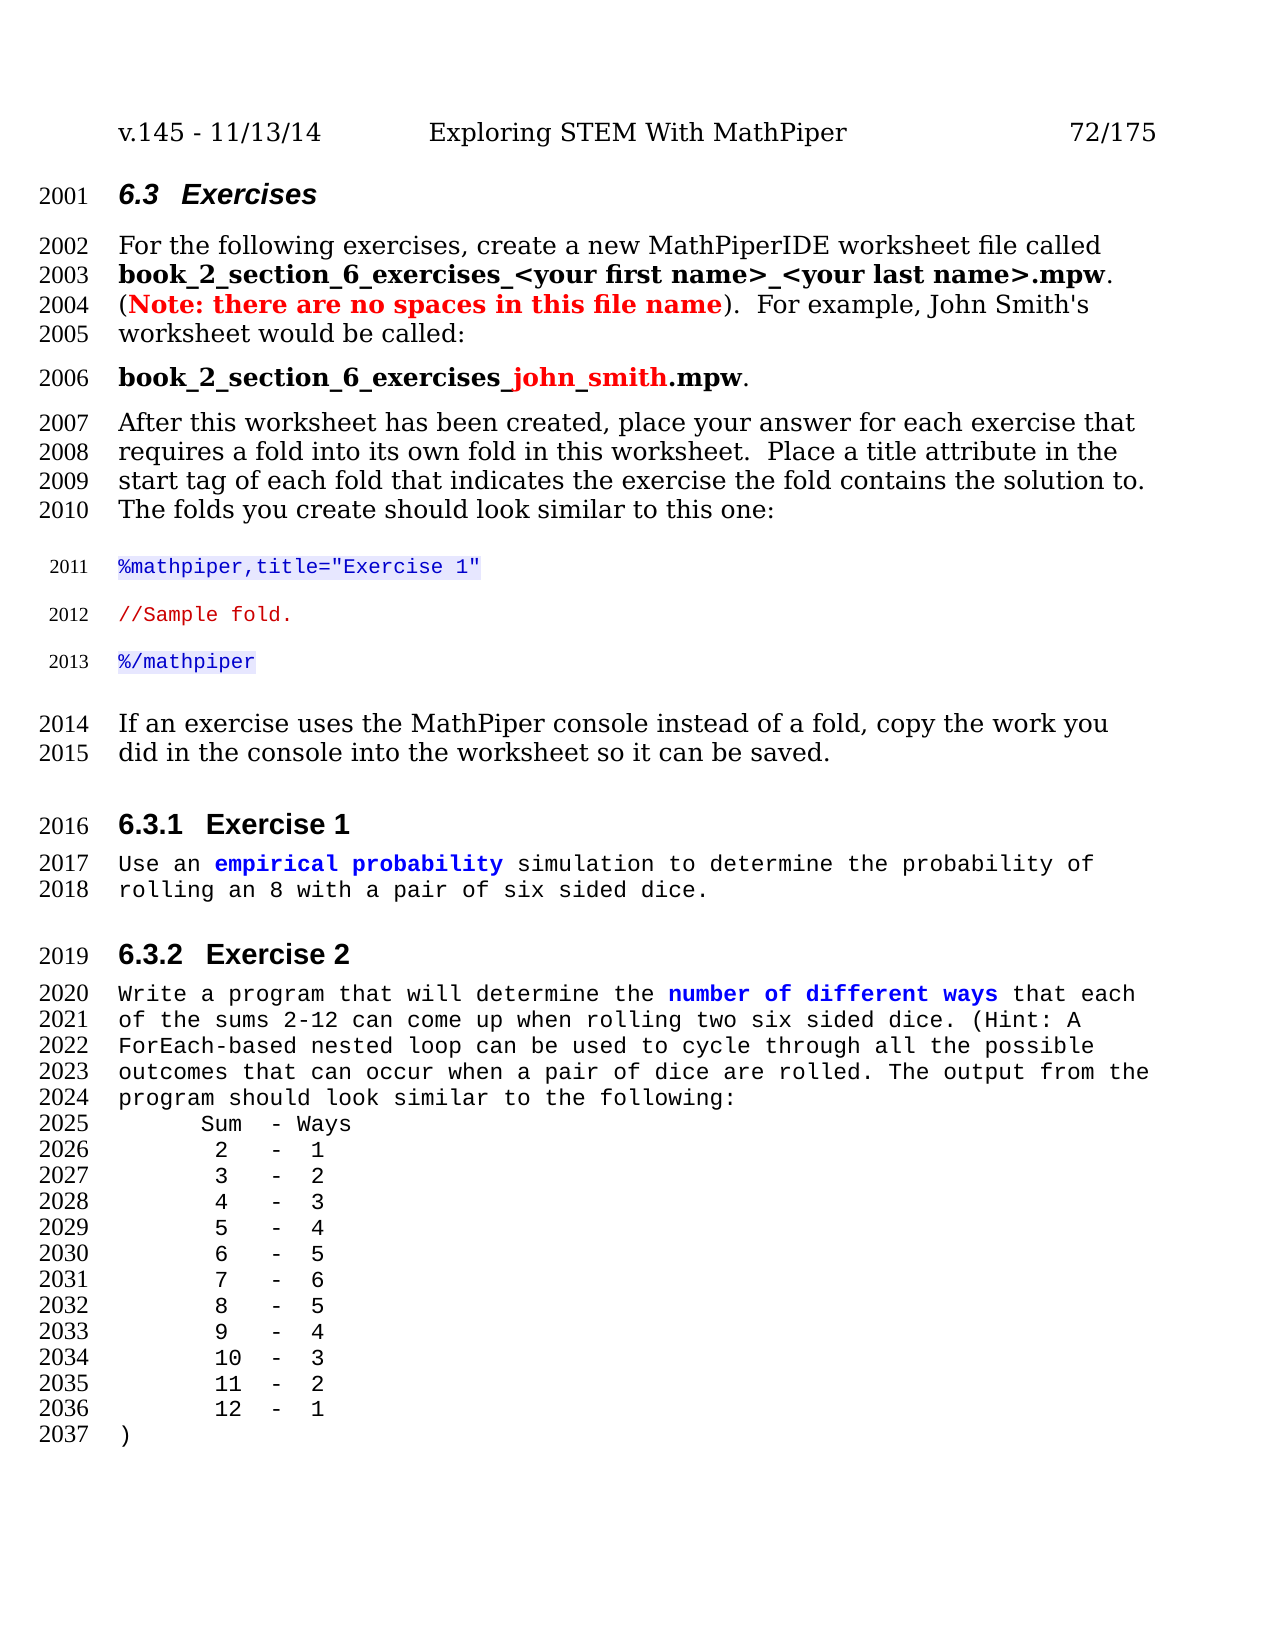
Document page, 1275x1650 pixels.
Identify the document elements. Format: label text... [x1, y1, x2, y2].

text 10 - 3 [118, 1346, 1157, 1372]
text 6 - 5 [118, 1242, 1157, 1268]
text //Sample fold. [118, 604, 1157, 627]
text %/mathpiper [118, 651, 1157, 674]
text ) [118, 1424, 1157, 1450]
text Sum - Ways [118, 1112, 1157, 1138]
text After this worksheet has been created, place your answer for each exercise that requires a fold into its own fold in this worksheet. Place a title attribute in the start tag of each fold that indicates the exercise the fold contains the solution to. The folds you create should look similar to this one: [118, 408, 1157, 524]
text Use an empirical probability simulation to determine the probability of rolling an 8 with a pair of six sided dice. [118, 852, 1157, 904]
text 3 - 2 [118, 1164, 1157, 1190]
text 7 - 6 [118, 1268, 1157, 1294]
text 11 - 2 [118, 1372, 1157, 1398]
subtitle Exercise 1 [118, 807, 1157, 840]
text book_2_section_6_exercises_john_smith.mpw. [118, 363, 1157, 393]
text 8 - 5 [118, 1294, 1157, 1320]
text If an exercise uses the MathPiper console instead of a fold, copy the work you did in the console into the worksheet so it can be saved. [118, 709, 1157, 768]
text For the following exercises, create a new MathPiperIDE worksheet file called book_2_section_6_exercises_<your first name>_<your last name>.mpw. (Note: there are no spaces in this file name). For example, John Smith's worksheet would be called: [118, 231, 1157, 348]
subtitle Exercise 2 [118, 937, 1157, 971]
text 12 - 1 [118, 1398, 1157, 1424]
text %mathpiper,title="Exercise 1" [118, 556, 1157, 580]
subtitle Exercises [118, 177, 1157, 210]
text 4 - 3 [118, 1190, 1157, 1216]
text 9 - 4 [118, 1320, 1157, 1346]
text 2 - 1 [118, 1138, 1157, 1164]
text 5 - 4 [118, 1216, 1157, 1242]
text Write a program that will determine the number of different ways that each of the sums 2-12 can come up when rolling two six sided dice. (Hint: A ForEach-based nested loop can be used to cycle through all the possible outcomes that can occur when a pair of dice are rolled. The output from the program should look similar to the following: [118, 983, 1157, 1112]
